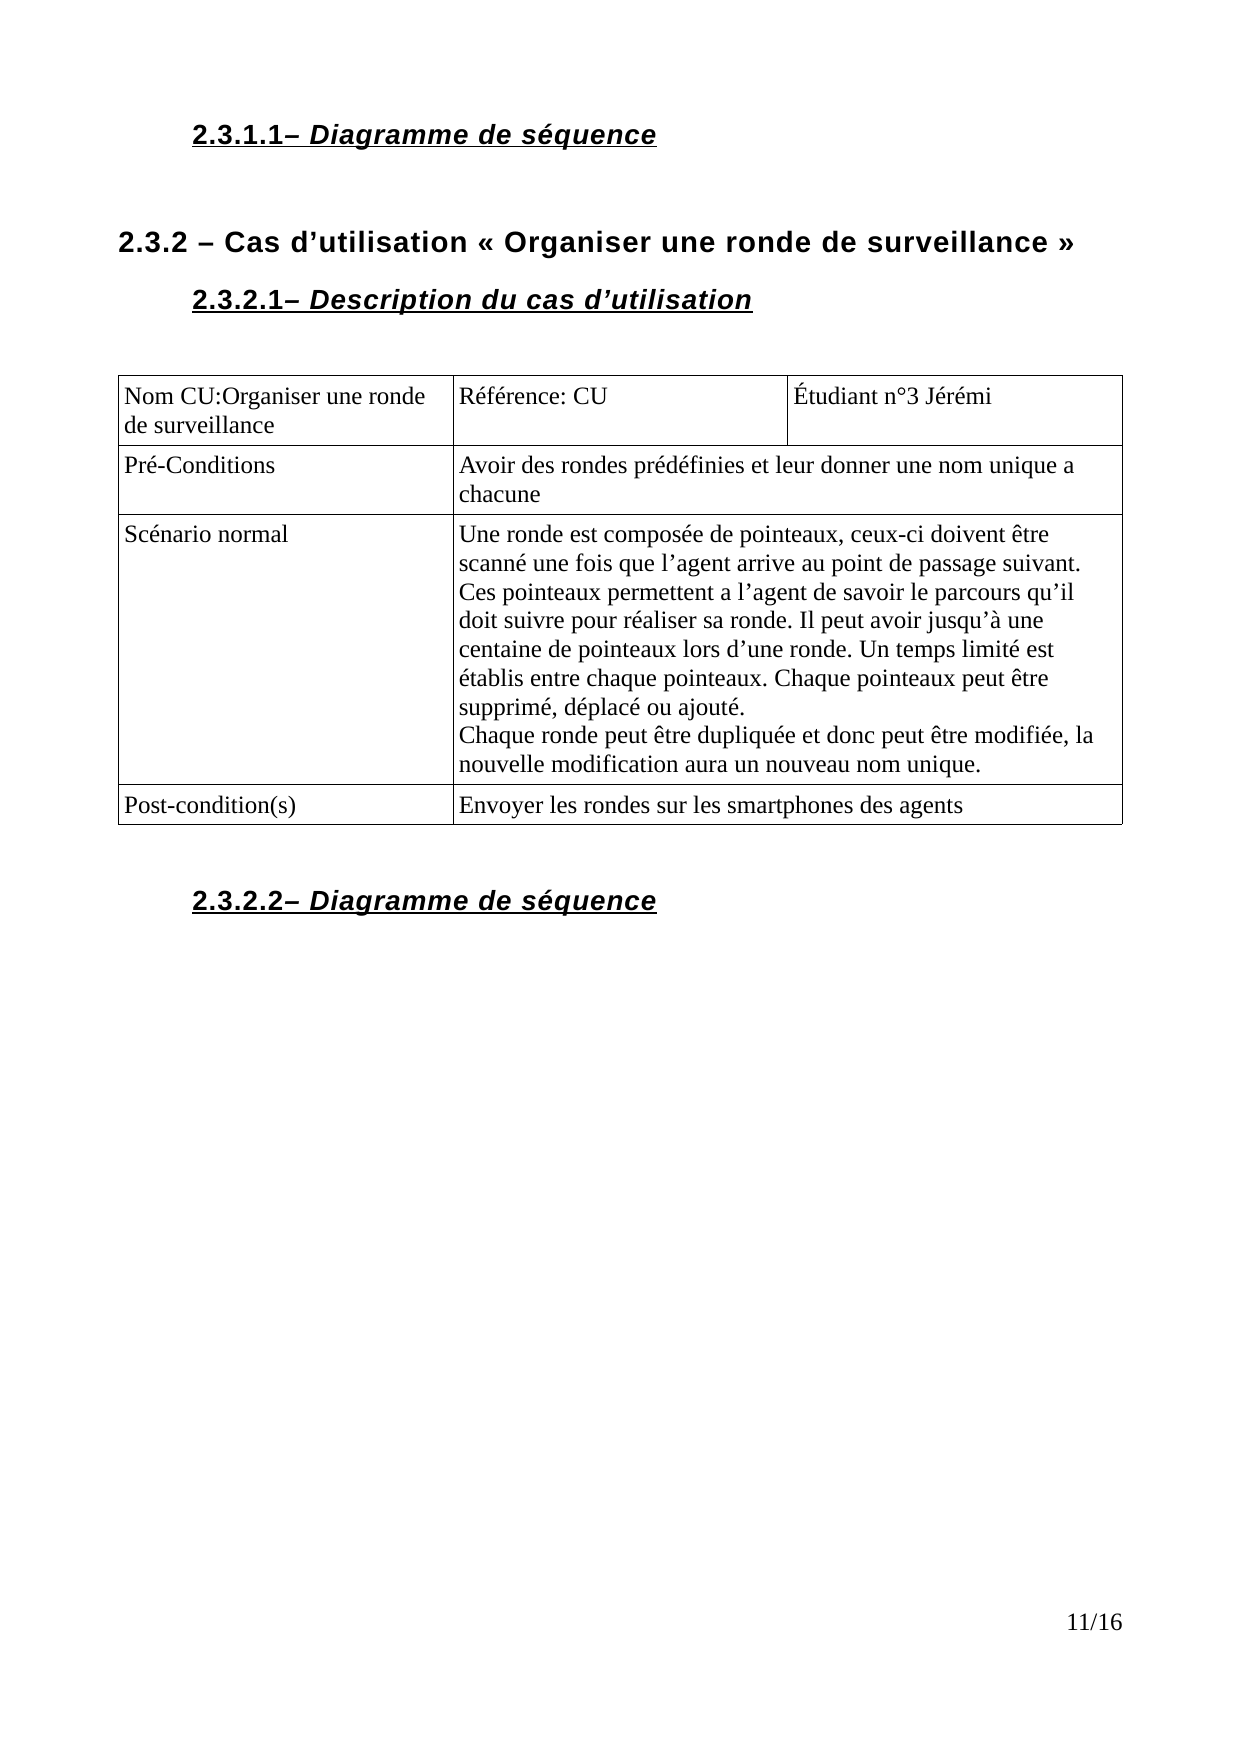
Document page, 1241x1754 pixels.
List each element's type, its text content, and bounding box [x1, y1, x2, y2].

table_cell Envoyer les rondes sur les smartphones des agents [454, 785, 1122, 824]
table_cell Avoir des rondes prédéfinies et leur donner une nom unique a chacune [454, 446, 1122, 513]
table_header Référence: CU [454, 376, 787, 444]
subtitle 2.3.2.1– Description du cas d’utilisation [118, 283, 1122, 315]
table_cell Une ronde est composée de pointeaux, ceux-ci doivent être scanné une fois que l’agent arrive au point de passage suivant. Ces pointeaux permettent a l’agent de savoir le parcours qu’il doit suivre pour réaliser sa ronde. Il peut avoir jusqu’à une centaine de pointeaux lors d’une ronde. Un temps limité est établis entre chaque pointeaux. Chaque pointeaux peut être supprimé, déplacé ou ajouté. Chaque ronde peut être dupliquée et donc peut être modifiée, la nouvelle modification aura un nouveau nom unique. [454, 515, 1122, 784]
subtitle 2.3.2 – Cas d’utilisation « Organiser une ronde de surveillance » [118, 225, 1122, 258]
table_cell Post-condition(s) [119, 785, 453, 824]
table_cell Pré-Conditions [119, 446, 453, 513]
subtitle 2.3.2.2– Diagramme de séquence [118, 884, 1122, 916]
subtitle 2.3.1.1– Diagramme de séquence [118, 118, 1122, 150]
table_header Étudiant n°3 Jérémi [788, 376, 1122, 444]
table_header Nom CU:Organiser une ronde de surveillance [119, 376, 453, 444]
table_cell Scénario normal [119, 515, 453, 784]
